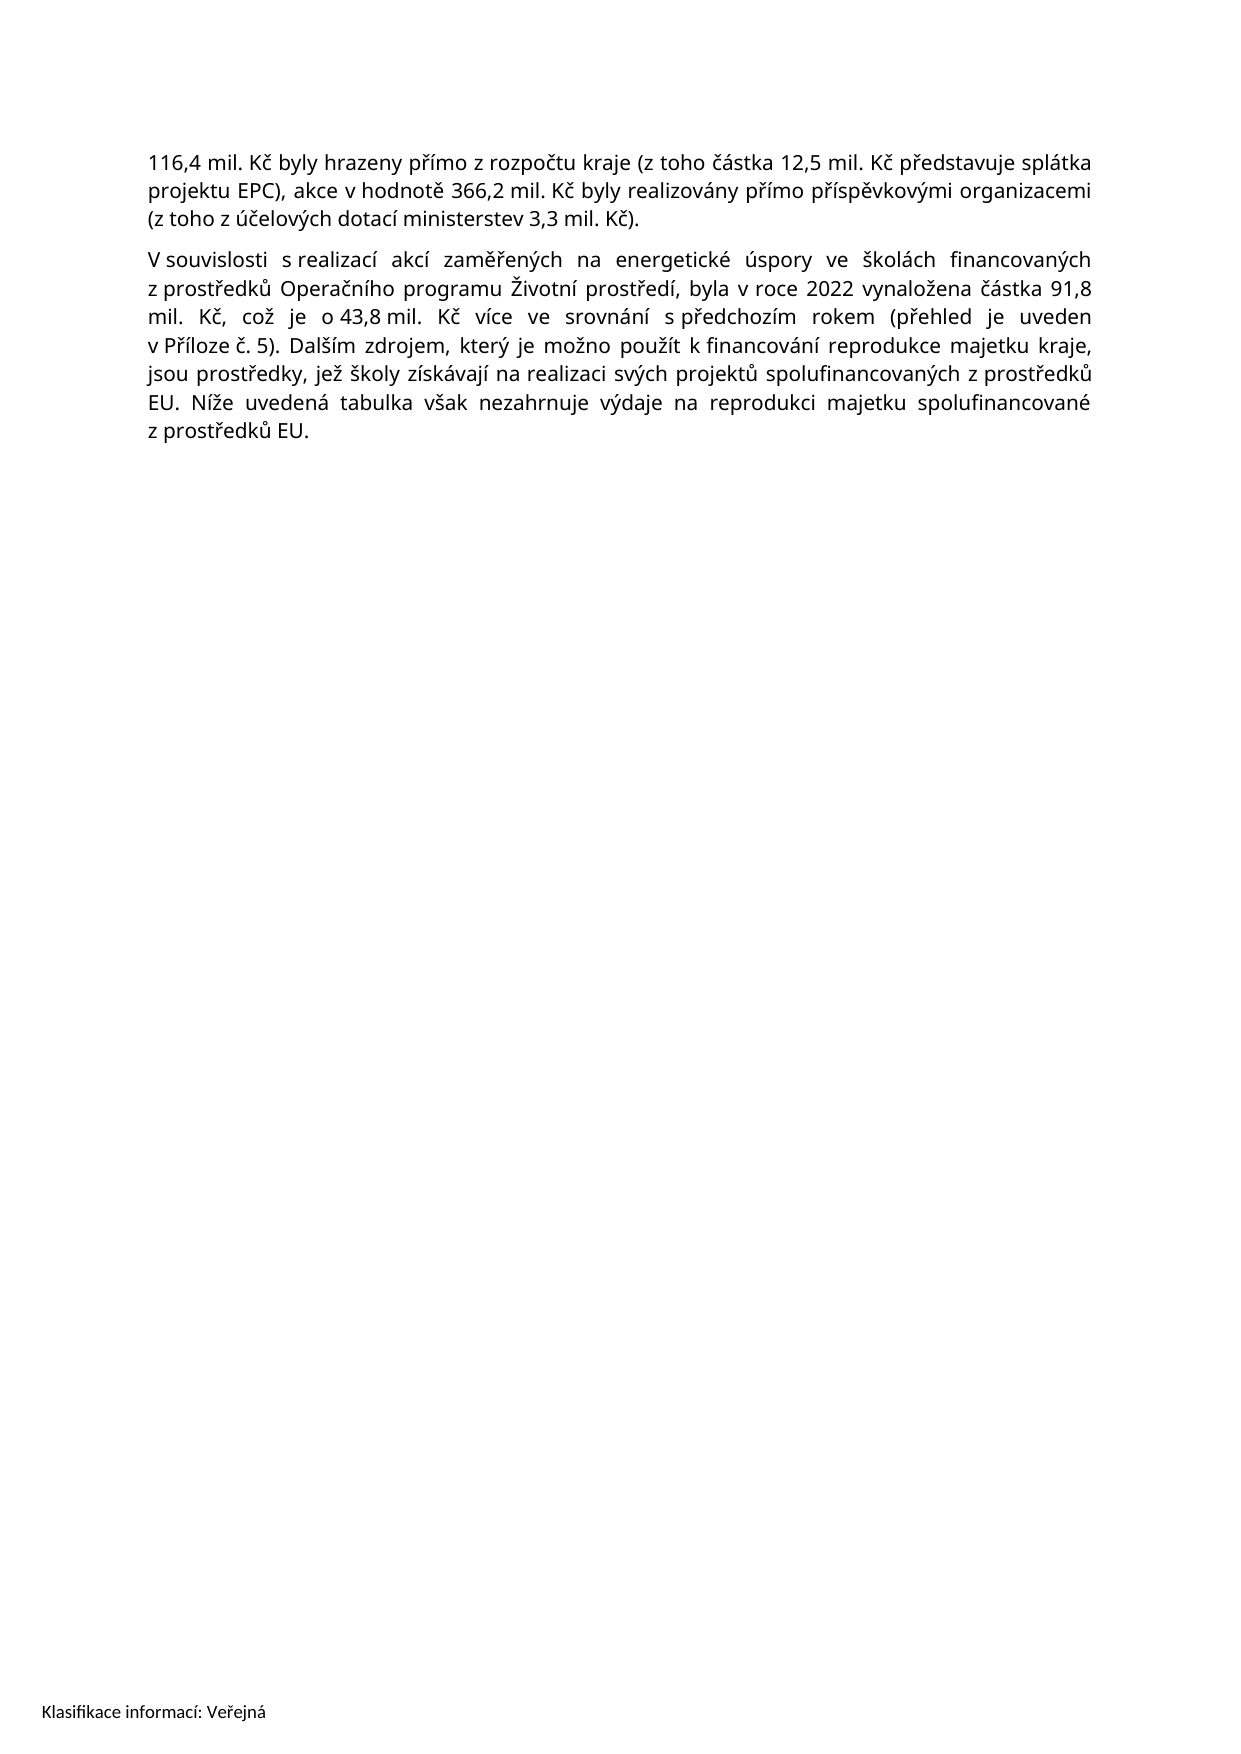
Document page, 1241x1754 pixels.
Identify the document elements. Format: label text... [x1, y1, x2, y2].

text V souvislosti s realizací akcí zaměřených na energetické úspory ve školách financovaných z prostředků Operačního programu Životní prostředí, byla v roce 2022 vynaložena částka 91,8 mil. Kč, což je o 43,8 mil. Kč více ve srovnání s předchozím rokem (přehled je uveden v Příloze č. 5). Dalším zdrojem, který je možno použít k financování reprodukce majetku kraje, jsou prostředky, jež školy získávají na realizaci svých projektů spolufinancovaných z prostředků EU. Níže uvedená tabulka však nezahrnuje výdaje na reprodukci majetku spolufinancované z prostředků EU. [148, 246, 1092, 444]
text 116,4 mil. Kč byly hrazeny přímo z rozpočtu kraje (z toho částka 12,5 mil. Kč představuje splátka projektu EPC), akce v hodnotě 366,2 mil. Kč byly realizovány přímo příspěvkovými organizacemi (z toho z účelových dotací ministerstev 3,3 mil. Kč). [148, 148, 1092, 233]
